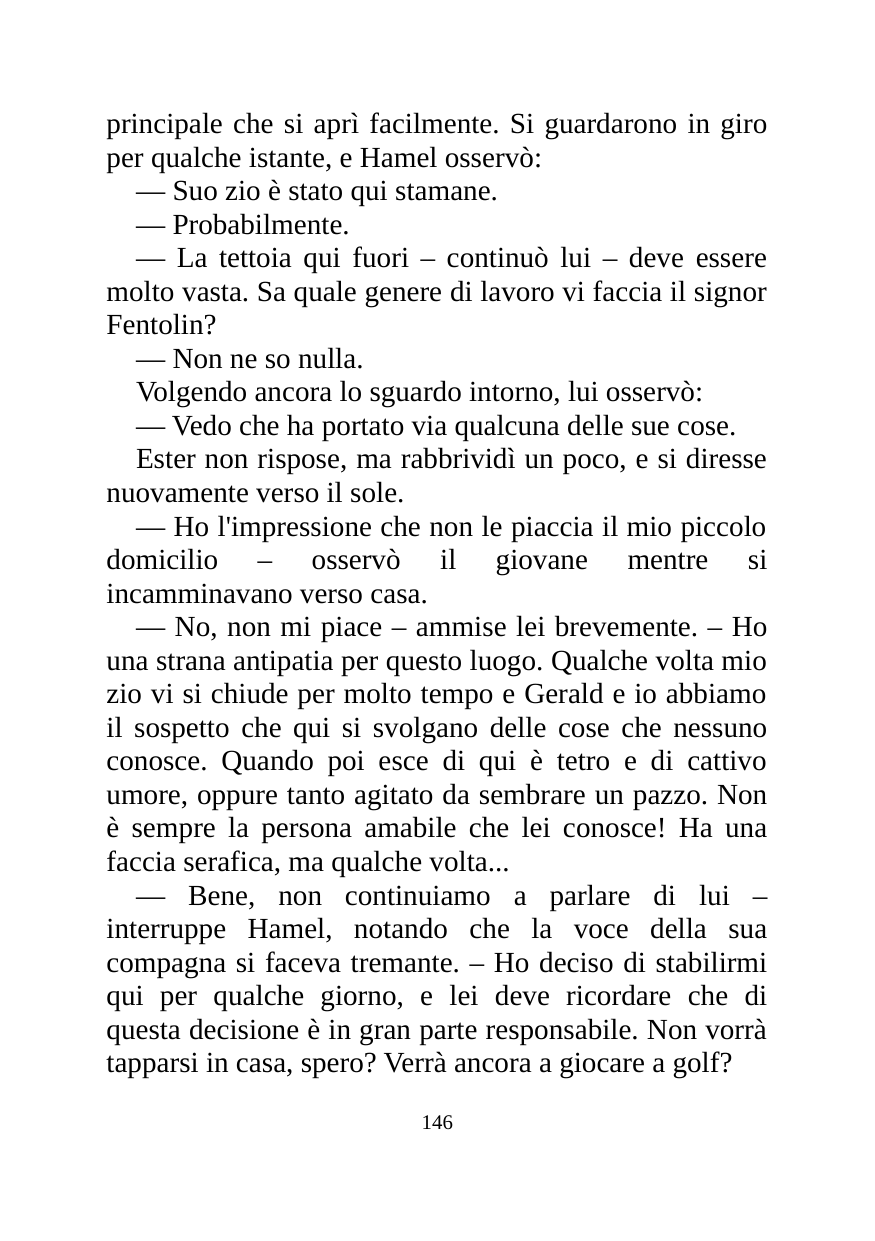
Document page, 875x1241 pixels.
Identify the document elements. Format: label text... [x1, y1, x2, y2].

text Volgendo ancora lo sguardo intorno, lui osservò: [106, 374, 768, 408]
text — No, non mi piace – ammise lei brevemente. – Ho una strana antipatia per questo luogo. Qualche volta mio zio vi si chiude per molto tempo e Gerald e io abbiamo il sospetto che qui si svolgano delle cose che nessuno conosce. Quando poi esce di qui è tetro e di cattivo umore, oppure tanto agitato da sembrare un pazzo. Non è sempre la persona amabile che lei conosce! Ha una faccia serafica, ma qualche volta... [106, 609, 768, 878]
text — Suo zio è stato qui stamane. [106, 173, 768, 207]
text — Probabilmente. [106, 207, 768, 240]
text — Bene, non continuiamo a parlare di lui – interruppe Hamel, notando che la voce della sua compagna si faceva tremante. – Ho deciso di stabilirmi qui per qualche giorno, e lei deve ricordare che di questa decisione è in gran parte responsabile. Non vorrà tapparsi in casa, spero? Verrà ancora a giocare a golf? [106, 878, 768, 1079]
text — La tettoia qui fuori – continuò lui – deve essere molto vasta. Sa quale genere di lavoro vi faccia il signor Fentolin? [106, 240, 768, 341]
text — Vedo che ha portato via qualcuna delle sue cose. [106, 408, 768, 442]
text — Ho l'impressione che non le piaccia il mio piccolo domicilio – osservò il giovane mentre si incamminavano verso casa. [106, 509, 768, 609]
text — Non ne so nulla. [106, 341, 768, 374]
text principale che si aprì facilmente. Si guardarono in giro per qualche istante, e Hamel osservò: [106, 106, 768, 173]
text Ester non rispose, ma rabbrividì un poco, e si diresse nuovamente verso il sole. [106, 442, 768, 509]
